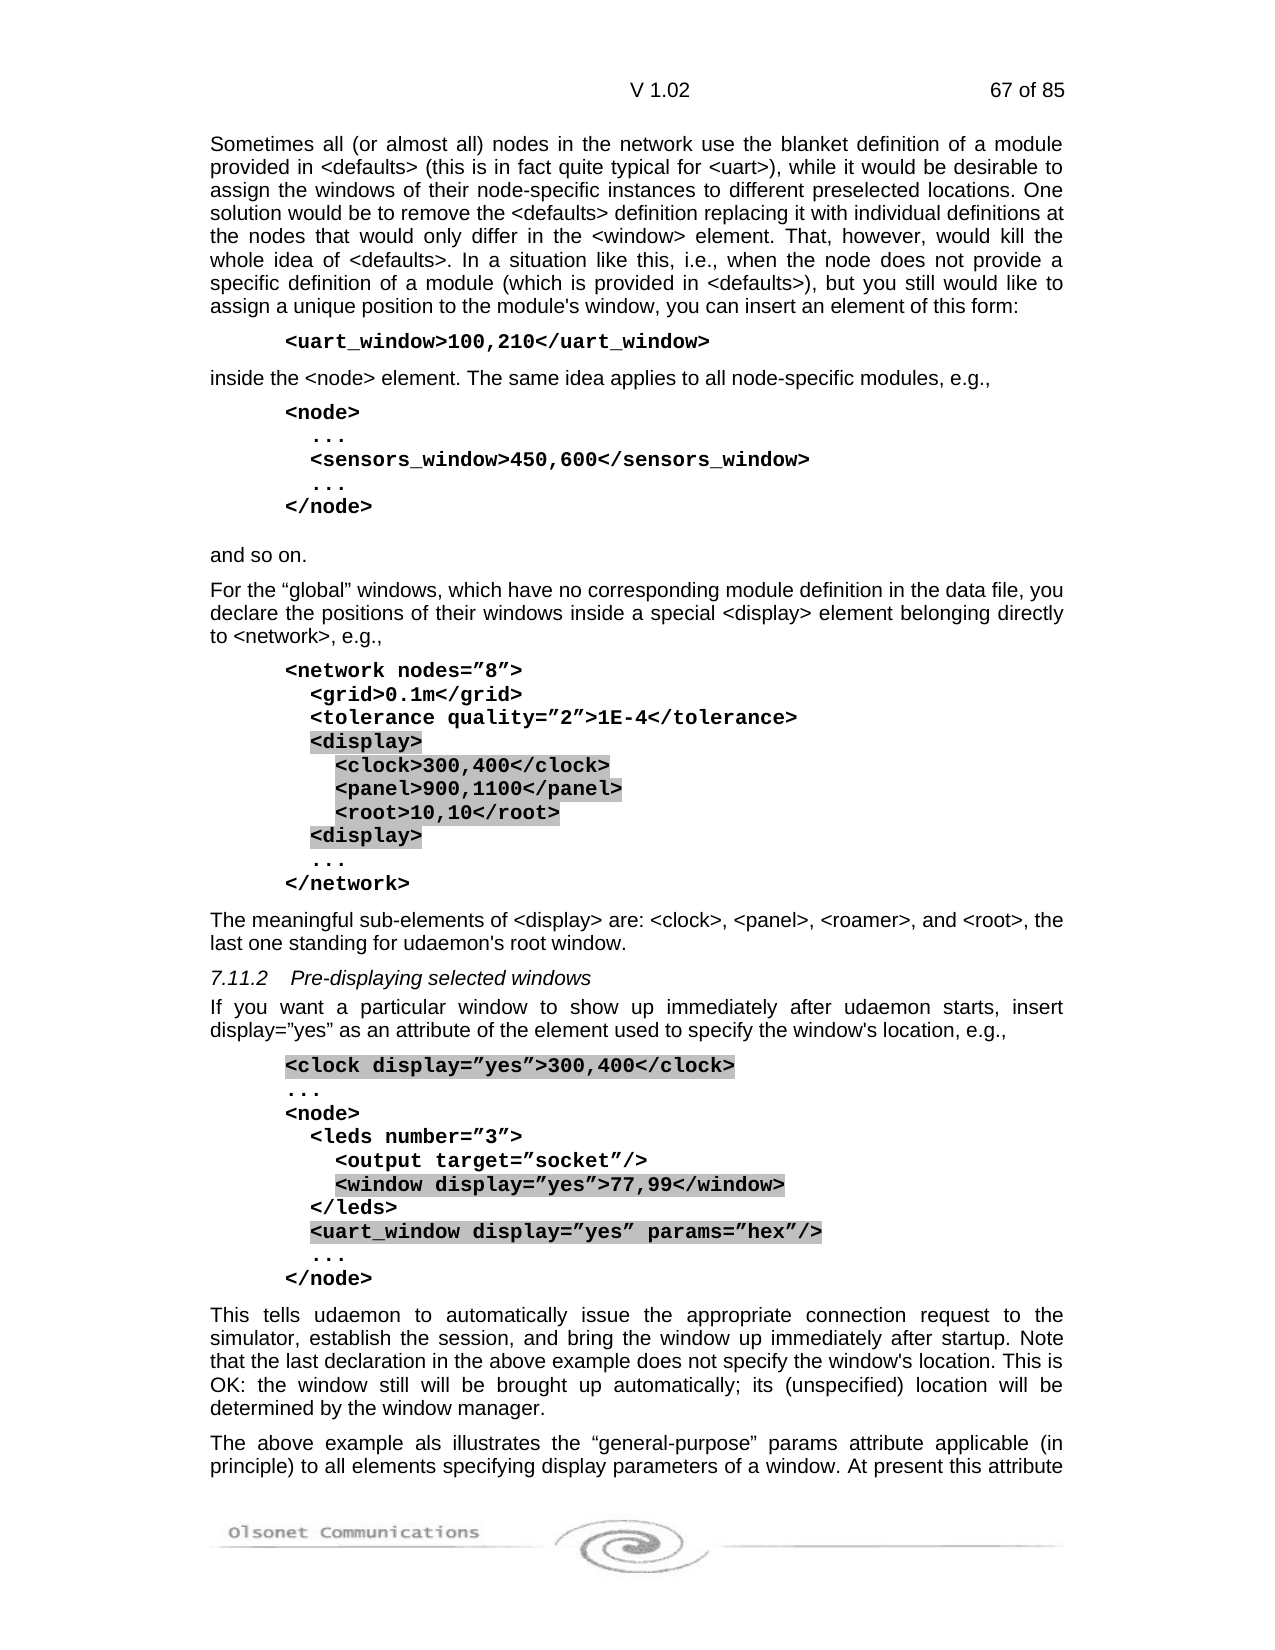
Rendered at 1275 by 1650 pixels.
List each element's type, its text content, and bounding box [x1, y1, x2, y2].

text </leds> [210, 1197, 1065, 1221]
text <display> [210, 826, 1065, 849]
text For the “global” windows, which have no corresponding module definition in the data file, you declare the positions of their windows inside a special <display> element belonging directly to <network>, e.g., [210, 578, 1065, 648]
text <output target=”socket”/> [210, 1150, 1065, 1173]
text The above example als illustrates the “general-purpose” params attribute applicable (in principle) to all elements specifying display parameters of a window. At present this attribute [210, 1431, 1065, 1478]
text ... [210, 1079, 1065, 1103]
text ... [210, 473, 1065, 496]
text <tolerance quality=”2”>1E-4</tolerance> [210, 707, 1065, 731]
subtitle Pre-displaying selected windows [210, 966, 1065, 990]
text ... [210, 849, 1065, 873]
text and so on. [210, 543, 1065, 567]
picture [210, 1504, 1065, 1596]
text ... [210, 425, 1065, 449]
text <clock display=”yes”>300,400</clock> [210, 1054, 1065, 1079]
text <display> [210, 731, 1065, 754]
text <sensors_window>450,600</sensors_window> [210, 449, 1065, 473]
text The meaningful sub-elements of <display> are: <clock>, <panel>, <roamer>, and <root>, the last one standing for udaemon's root window. [210, 908, 1065, 955]
text <window display=”yes”>77,99</window> [210, 1173, 1065, 1197]
text ... [210, 1244, 1065, 1268]
text <node> [210, 1103, 1065, 1126]
text </network> [210, 873, 1065, 896]
text <leds number=”3”> [210, 1126, 1065, 1150]
text If you want a particular window to show up immediately after udaemon starts, insert display=”yes” as an attribute of the element used to specify the window's location, e.g., [210, 996, 1065, 1042]
text Sometimes all (or almost all) nodes in the network use the blanket definition of a module provided in <defaults> (this is in fact quite typical for <uart>), while it would be desirable to assign the windows of their node-specific instances to different preselected locations. One solution would be to remove the <defaults> definition replacing it with individual definitions at the nodes that would only differ in the <window> element. That, however, would kill the whole idea of <defaults>. In a situation like this, i.e., when the node does not provide a specific definition of a module (which is provided in <defaults>), but you still would like to assign a unique position to the module's window, you can insert an element of this form: [210, 132, 1065, 318]
text <uart_window display=”yes” params=”hex”/> [210, 1221, 1065, 1244]
text <root>10,10</root> [210, 802, 1065, 826]
text This tells udaemon to automatically issue the appropriate connection request to the simulator, establish the session, and bring the window up immediately after startup. Note that the last declaration in the above example does not specify the window's location. This is OK: the window still will be brought up automatically; its (unspecified) location will be determined by the window manager. [210, 1303, 1065, 1420]
text </node> [210, 1268, 1065, 1292]
text <grid>0.1m</grid> [210, 684, 1065, 707]
text <clock>300,400</clock> [210, 754, 1065, 778]
text <panel>900,1100</panel> [210, 778, 1065, 802]
text <uart_window>100,210</uart_window> [210, 330, 1065, 355]
text </node> [210, 496, 1065, 520]
text inside the <node> element. The same idea applies to all node-specific modules, e.g., [210, 367, 1065, 390]
text <network nodes=”8”> [210, 660, 1065, 684]
text <node> [210, 402, 1065, 425]
